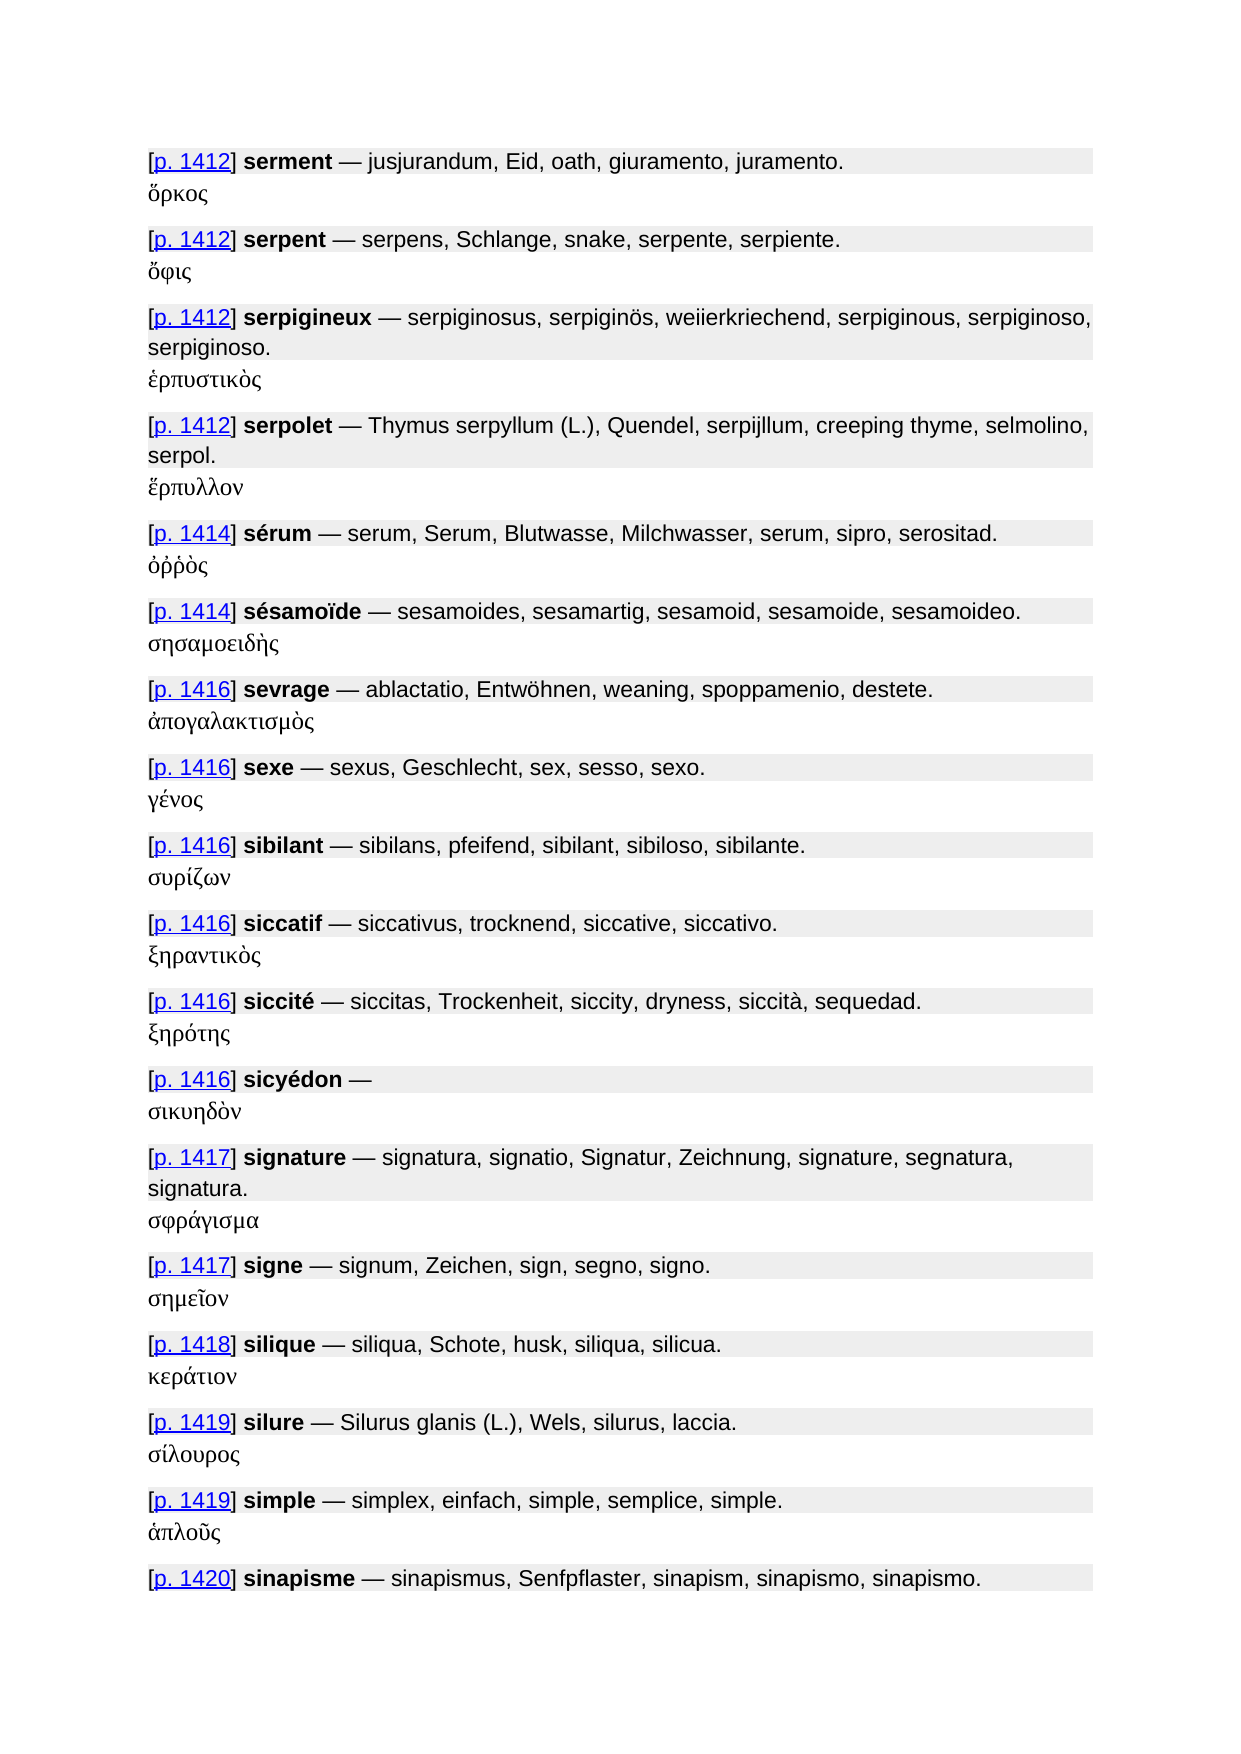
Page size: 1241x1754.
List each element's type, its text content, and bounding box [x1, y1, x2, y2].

text [p. 1416] sibilant — sibilans, pfeifend, sibilant, sibiloso, sibilante. [148, 832, 1093, 858]
text [p. 1419] simple — simplex, einfach, simple, semplice, simple. [148, 1487, 1093, 1513]
text ἕρπυλλον [148, 472, 1093, 501]
text ξηρότης [148, 1018, 1093, 1047]
text ὄφις [148, 256, 1093, 284]
text ἁπλοῦς [148, 1517, 1093, 1546]
text ὅρκος [148, 178, 1093, 207]
text σησαμοειδὴς [148, 628, 1093, 657]
text [p. 1416] sicyédon — [148, 1066, 1093, 1093]
text συρίζων [148, 862, 1093, 891]
text σφράγισμα [148, 1205, 1093, 1233]
text ξηραντικὸς [148, 940, 1093, 969]
text ἑρπυστικὸς [148, 364, 1093, 393]
text σημεῖον [148, 1283, 1093, 1311]
text [p. 1412] serment — jusjurandum, Eid, oath, giuramento, juramento. [148, 148, 1093, 174]
text [p. 1412] serpolet — Thymus serpyllum (L.), Quendel, serpijllum, creeping thyme, selmolino, serpol. [148, 412, 1093, 468]
text [p. 1412] serpigineux — serpiginosus, serpiginös, weiierkriechend, serpiginous, serpiginoso, serpiginoso. [148, 304, 1093, 360]
text ἀπογαλακτισμὸς [148, 706, 1093, 735]
text [p. 1414] sérum — serum, Serum, Blutwasse, Milchwasser, serum, sipro, serositad. [148, 520, 1093, 546]
text [p. 1419] silure — Silurus glanis (L.), Wels, silurus, laccia. [148, 1408, 1093, 1435]
text [p. 1416] sexe — sexus, Geschlecht, sex, sesso, sexo. [148, 754, 1093, 781]
text [p. 1418] silique — siliqua, Schote, husk, siliqua, silicua. [148, 1331, 1093, 1357]
text γένος [148, 784, 1093, 813]
text [p. 1416] siccatif — siccativus, trocknend, siccative, siccativo. [148, 910, 1093, 937]
text [p. 1416] siccité — siccitas, Trockenheit, siccity, dryness, siccità, sequedad. [148, 988, 1093, 1014]
text [p. 1417] signature — signatura, signatio, Signatur, Zeichnung, signature, segnatura, signatura. [148, 1144, 1093, 1201]
text [p. 1417] signe — signum, Zeichen, sign, segno, signo. [148, 1252, 1093, 1279]
text σίλουρος [148, 1439, 1093, 1467]
text ὀῤῥὸς [148, 550, 1093, 579]
text σικυηδὸν [148, 1096, 1093, 1125]
text [p. 1416] sevrage — ablactatio, Entwöhnen, weaning, spoppamenio, destete. [148, 676, 1093, 702]
text κεράτιον [148, 1361, 1093, 1389]
text [p. 1420] sinapisme — sinapismus, Senfpflaster, sinapism, sinapismo, sinapismo. [148, 1564, 1093, 1591]
text [p. 1412] serpent — serpens, Schlange, snake, serpente, serpiente. [148, 226, 1093, 252]
text [p. 1414] sésamoïde — sesamoides, sesamartig, sesamoid, sesamoide, sesamoideo. [148, 598, 1093, 624]
